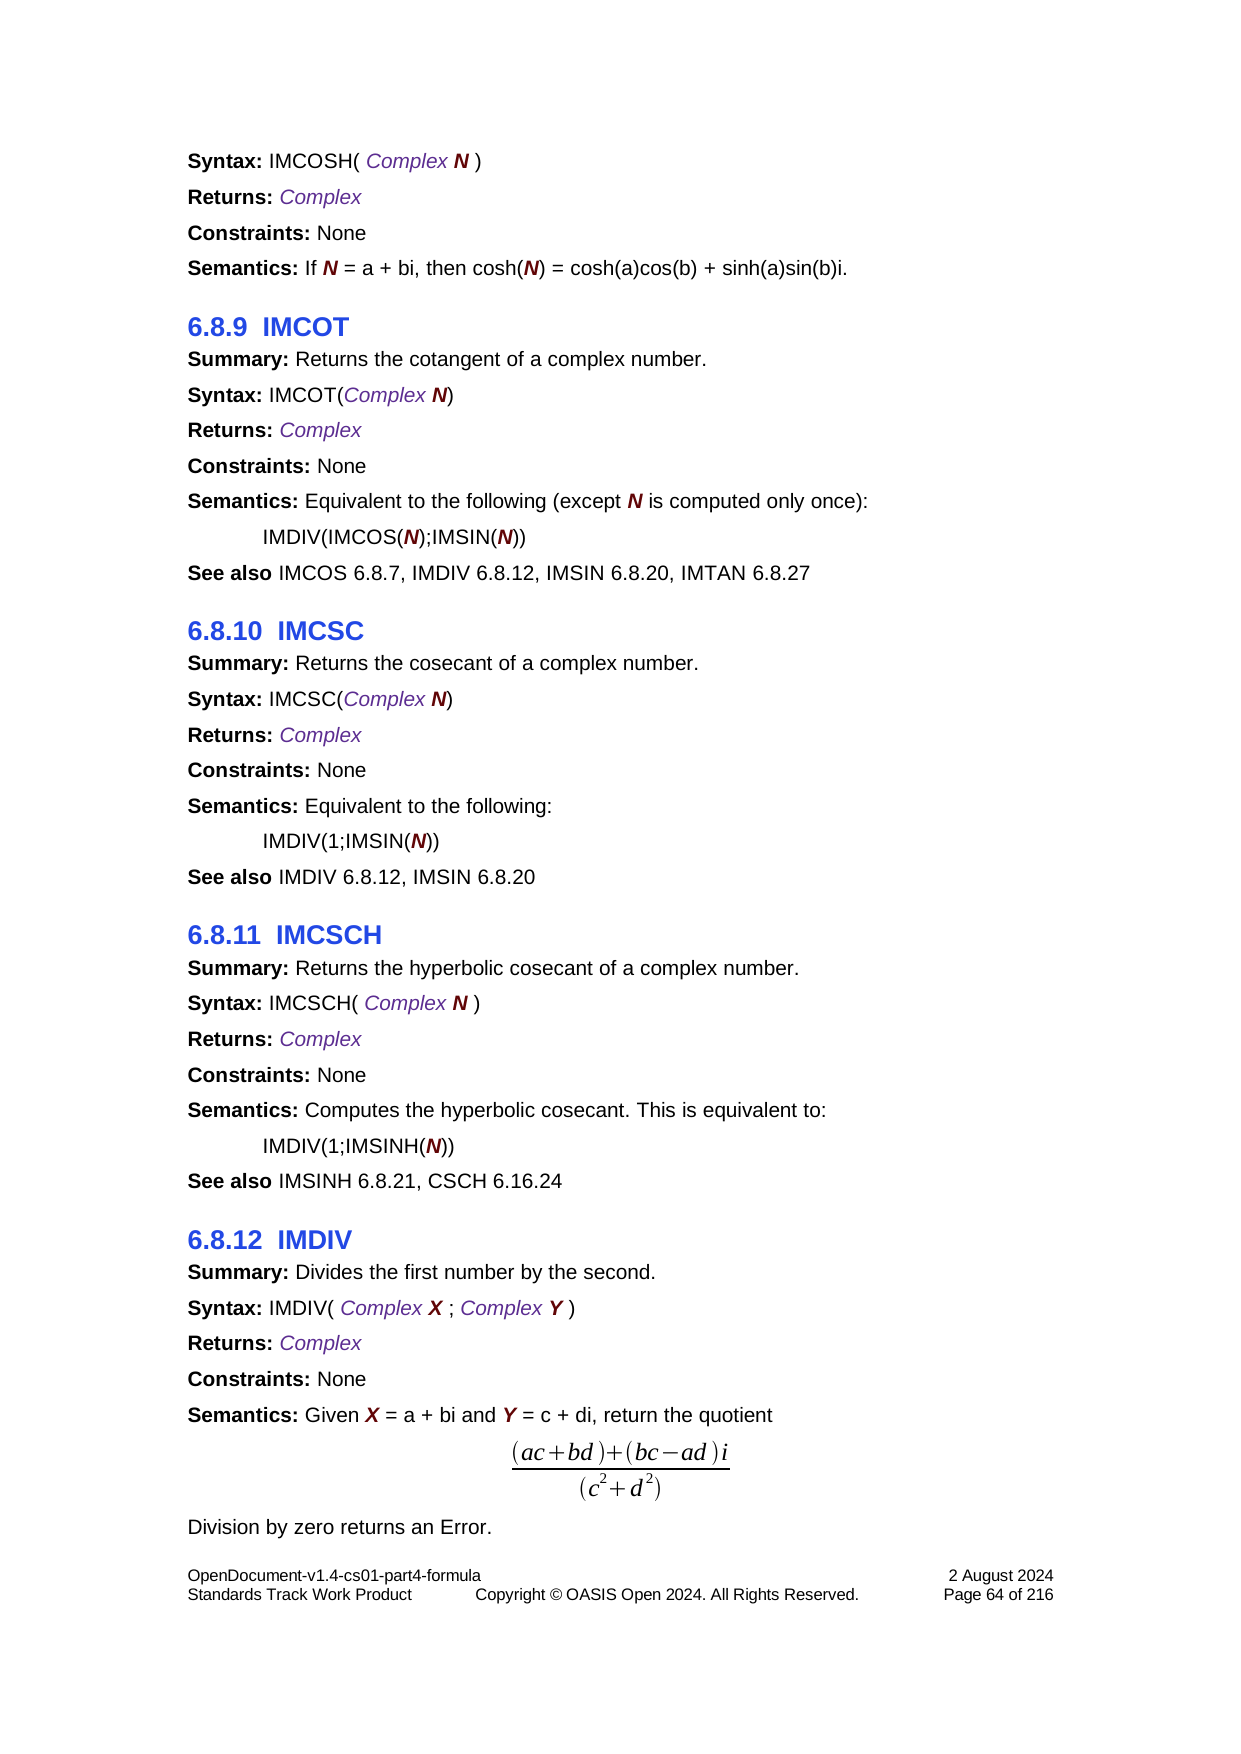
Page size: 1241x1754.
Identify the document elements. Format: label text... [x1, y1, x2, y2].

subtitle IMDIV [187, 1224, 1053, 1254]
subtitle IMCSCH [187, 920, 1053, 950]
text See also IMDIV 6.8.12, IMSIN 6.8.20 [187, 866, 1053, 889]
text Returns: Complex [187, 1332, 1053, 1355]
text Syntax: IMCOSH( Complex N ) [187, 150, 1053, 173]
subtitle IMCOT [187, 311, 1053, 341]
text Summary: Returns the cotangent of a complex number. [187, 347, 1053, 371]
text IMDIV(1;IMSIN(N)) [187, 830, 1053, 853]
text Constraints: None [187, 221, 1053, 245]
text Constraints: None [187, 1063, 1053, 1087]
text Returns: Complex [187, 419, 1053, 442]
text See also IMCOS 6.8.7, IMDIV 6.8.12, IMSIN 6.8.20, IMTAN 6.8.27 [187, 561, 1053, 585]
text Summary: Returns the hyperbolic cosecant of a complex number. [187, 956, 1053, 980]
text Semantics: Equivalent to the following (except N is computed only once): [187, 490, 1053, 513]
text Syntax: IMDIV( Complex X ; Complex Y ) [187, 1296, 1053, 1320]
text Semantics: Given X = a + bi and Y = c + di, return the quotient [187, 1403, 1053, 1427]
text Summary: Divides the first number by the second. [187, 1261, 1053, 1284]
text IMDIV(IMCOS(N);IMSIN(N)) [187, 526, 1053, 549]
text Division by zero returns an Error. [187, 1515, 1053, 1539]
text Semantics: Equivalent to the following: [187, 794, 1053, 818]
text Constraints: None [187, 1367, 1053, 1391]
text Returns: Complex [187, 723, 1053, 747]
text IMDIV(1;IMSINH(N)) [187, 1134, 1053, 1158]
text Syntax: IMCOT(Complex N) [187, 383, 1053, 407]
text Semantics: Computes the hyperbolic cosecant. This is equivalent to: [187, 1099, 1053, 1122]
text Syntax: IMCSC(Complex N) [187, 687, 1053, 711]
text Summary: Returns the cosecant of a complex number. [187, 652, 1053, 675]
text Semantics: If N = a + bi, then cosh(N) = cosh(a)cos(b) + sinh(a)sin(b)i. [187, 257, 1053, 280]
subtitle IMCSC [187, 616, 1053, 646]
text Returns: Complex [187, 1027, 1053, 1051]
text See also IMSINH 6.8.21, CSCH 6.16.24 [187, 1170, 1053, 1193]
text Returns: Complex [187, 186, 1053, 209]
text Syntax: IMCSCH( Complex N ) [187, 992, 1053, 1015]
text Constraints: None [187, 759, 1053, 782]
text Constraints: None [187, 454, 1053, 478]
